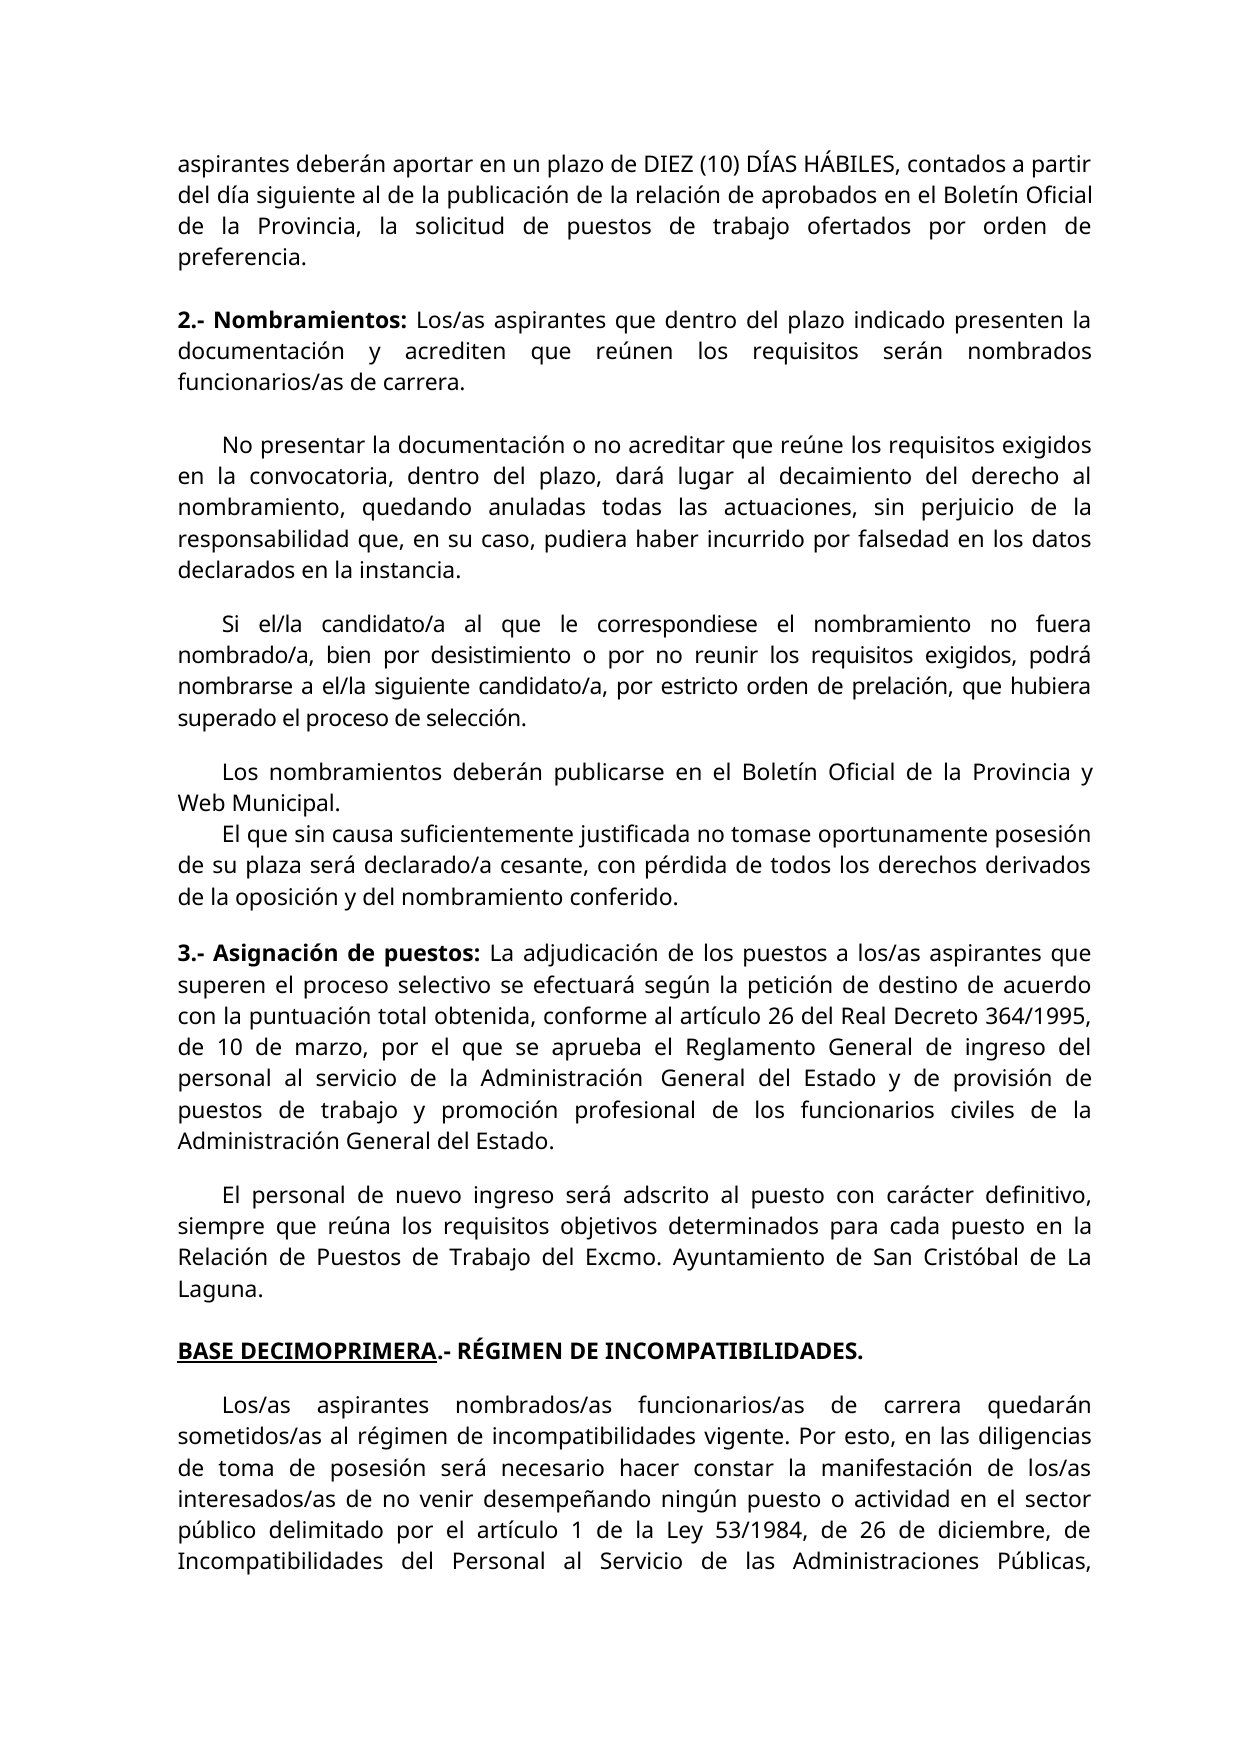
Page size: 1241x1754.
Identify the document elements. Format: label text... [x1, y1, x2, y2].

text El que sin causa suficientemente justificada no tomase oportunamente posesión de su plaza será declarado/a cesante, con pérdida de todos los derechos derivados de la oposición y del nombramiento conferido. [177, 818, 1093, 912]
text 3.- Asignación de puestos: La adjudicación de los puestos a los/as aspirantes que superen el proceso selectivo se efectuará según la petición de destino de acuerdo con la puntuación total obtenida, conforme al artículo 26 del Real Decreto 364/1995, de 10 de marzo, por el que se aprueba el Reglamento General de ingreso del personal al servicio de la Administración General del Estado y de provisión de puestos de trabajo y promoción profesional de los funcionarios civiles de la Administración General del Estado. [177, 937, 1093, 1156]
text 2.- Nombramientos: Los/as aspirantes que dentro del plazo indicado presenten la documentación y acrediten que reúnen los requisitos serán nombrados funcionarios/as de carrera. [177, 304, 1093, 398]
text El personal de nuevo ingreso será adscrito al puesto con carácter definitivo, siempre que reúna los requisitos objetivos determinados para cada puesto en la Relación de Puestos de Trabajo del Excmo. Ayuntamiento de San Cristóbal de La Laguna. [177, 1179, 1093, 1304]
text Los/as aspirantes nombrados/as funcionarios/as de carrera quedarán sometidos/as al régimen de incompatibilidades vigente. Por esto, en las diligencias de toma de posesión será necesario hacer constar la manifestación de los/as interesados/as de no venir desempeñando ningún puesto o actividad en el sector público delimitado por el artículo 1 de la Ley 53/1984, de 26 de diciembre, de Incompatibilidades del Personal al Servicio de las Administraciones Públicas, [177, 1389, 1093, 1576]
subtitle BASE DECIMOPRIMERA.- RÉGIMEN DE INCOMPATIBILIDADES. [177, 1335, 1093, 1366]
text Los nombramientos deberán publicarse en el Boletín Oficial de la Provincia y Web Municipal. [177, 756, 1093, 818]
text No presentar la documentación o no acreditar que reúne los requisitos exigidos en la convocatoria, dentro del plazo, dará lugar al decaimiento del derecho al nombramiento, quedando anuladas todas las actuaciones, sin perjuicio de la responsabilidad que, en su caso, pudiera haber incurrido por falsedad en los datos declarados en la instancia. [177, 429, 1093, 585]
text Si el/la candidato/a al que le correspondiese el nombramiento no fuera nombrado/a, bien por desistimiento o por no reunir los requisitos exigidos, podrá nombrarse a el/la siguiente candidato/a, por estricto orden de prelación, que hubiera superado el proceso de selección. [177, 608, 1093, 733]
text aspirantes deberán aportar en un plazo de DIEZ (10) DÍAS HÁBILES, contados a partir del día siguiente al de la publicación de la relación de aprobados en el Boletín Oficial de la Provincia, la solicitud de puestos de trabajo ofertados por orden de preferencia. [177, 148, 1093, 273]
